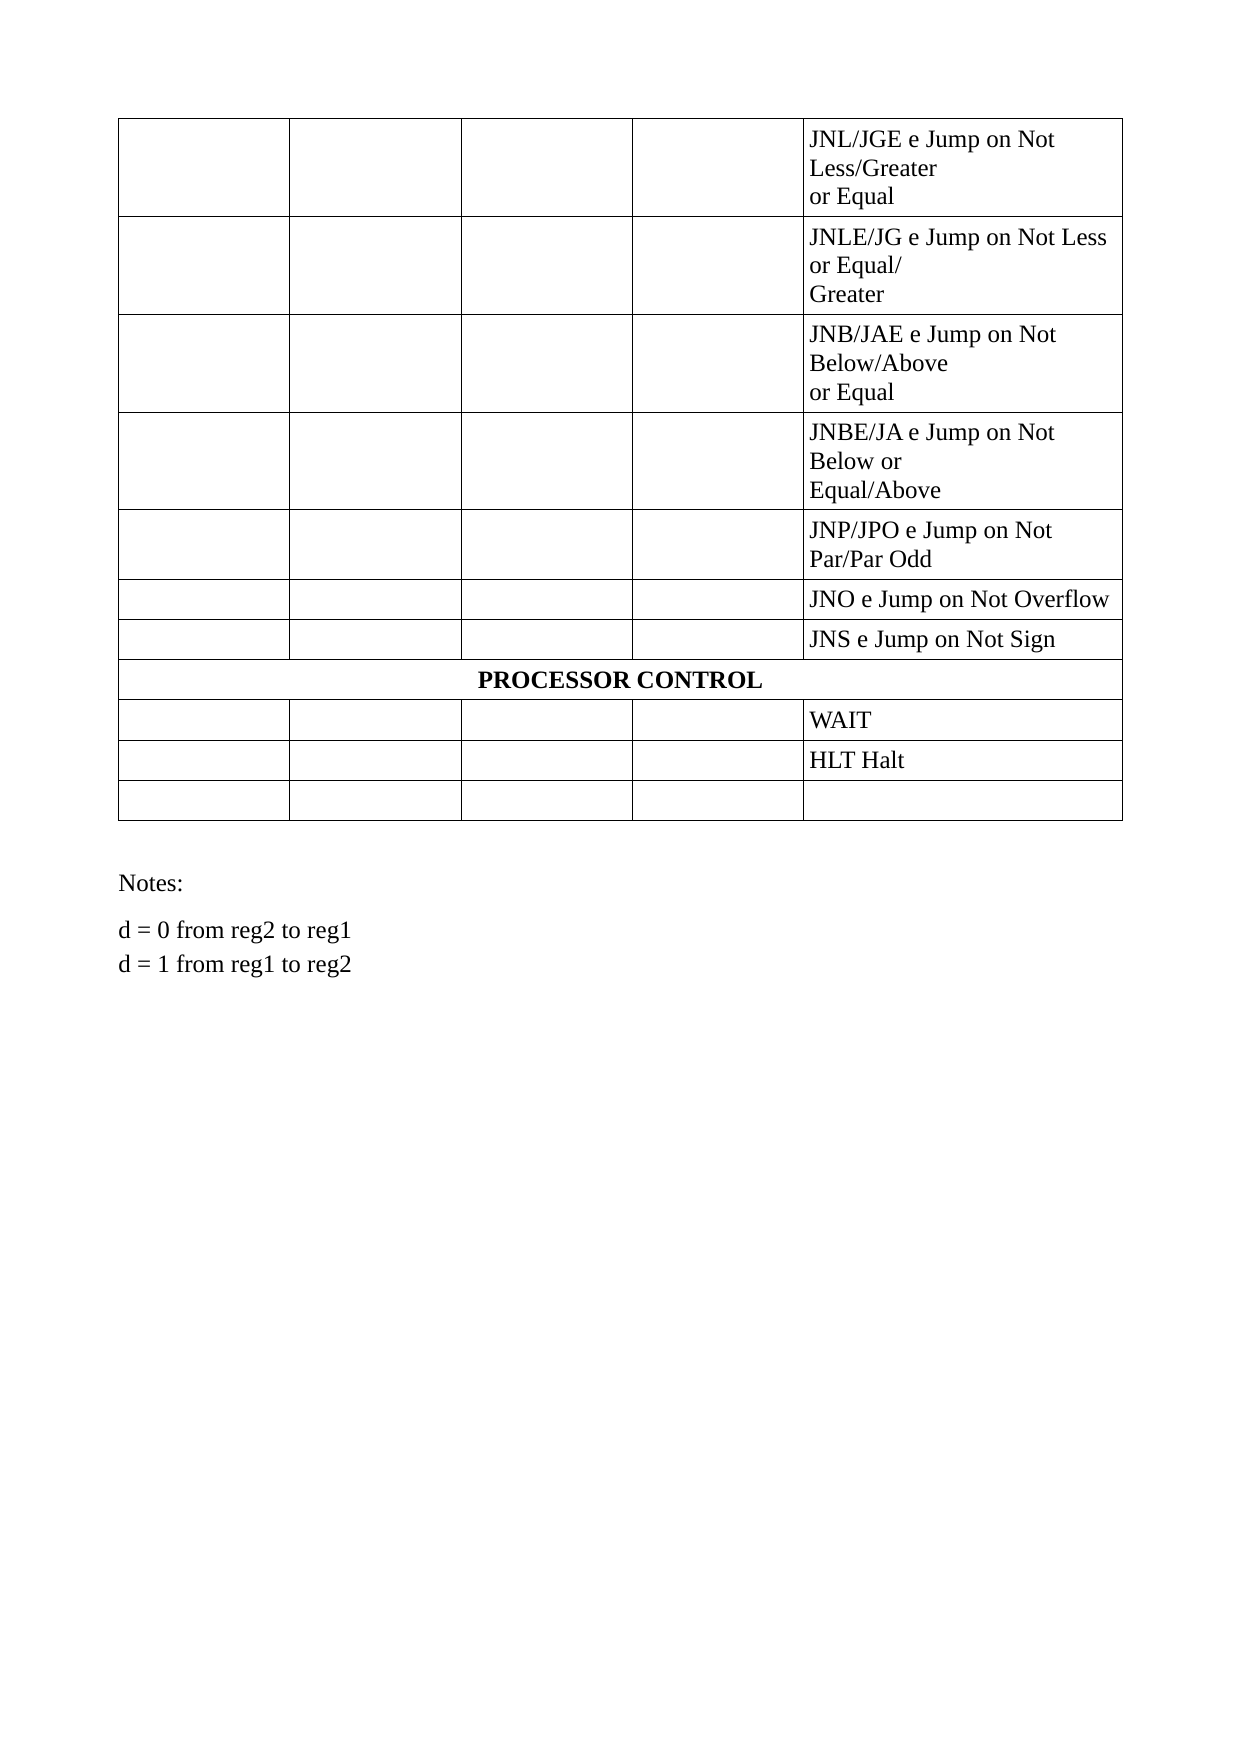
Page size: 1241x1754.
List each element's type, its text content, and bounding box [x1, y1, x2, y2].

table_cell [633, 741, 803, 780]
table_cell [633, 700, 803, 740]
table_cell [633, 217, 803, 314]
table_cell [462, 620, 632, 659]
table_cell [462, 741, 632, 780]
table_cell [119, 741, 289, 780]
table_cell [290, 119, 461, 216]
table_cell [804, 781, 1122, 820]
table_cell [119, 119, 289, 216]
table_cell [462, 413, 632, 509]
text d = 0 from reg2 to reg1 d = 1 from reg1 to reg2 [118, 916, 1122, 977]
table_cell [462, 217, 632, 314]
table_cell [119, 781, 289, 820]
table_cell [290, 217, 461, 314]
table_cell [119, 620, 289, 659]
table_cell JNP/JPO e Jump on Not Par/Par Odd [804, 510, 1122, 578]
table_cell [633, 315, 803, 412]
table_cell JNS e Jump on Not Sign [804, 620, 1122, 659]
table_cell [290, 315, 461, 412]
table_cell [462, 700, 632, 740]
table_cell [290, 700, 461, 740]
table_cell [462, 315, 632, 412]
table_cell [290, 510, 461, 578]
table_cell PROCESSOR CONTROL [119, 660, 1122, 699]
table_cell [290, 741, 461, 780]
table_cell [633, 781, 803, 820]
table_cell [119, 315, 289, 412]
table_cell JNL/JGE e Jump on Not Less/Greater or Equal [804, 119, 1122, 216]
table_cell [290, 413, 461, 509]
table_cell [119, 580, 289, 619]
table_cell [633, 510, 803, 578]
table_cell [462, 580, 632, 619]
table_cell [290, 580, 461, 619]
table_cell WAIT [804, 700, 1122, 740]
table_cell [462, 119, 632, 216]
table_cell JNBE/JA e Jump on Not Below or Equal/Above [804, 413, 1122, 509]
table_cell [119, 413, 289, 509]
table_cell [633, 413, 803, 509]
table_cell [119, 700, 289, 740]
table_cell [119, 217, 289, 314]
table_cell [633, 580, 803, 619]
table_cell HLT Halt [804, 741, 1122, 780]
table_cell [119, 510, 289, 578]
table_cell [462, 781, 632, 820]
table_cell [633, 119, 803, 216]
table_cell JNO e Jump on Not Overflow [804, 580, 1122, 619]
table_cell [462, 510, 632, 578]
table_cell [290, 781, 461, 820]
table_cell JNLE/JG e Jump on Not Less or Equal/ Greater [804, 217, 1122, 314]
table_cell [290, 620, 461, 659]
table_cell JNB/JAE e Jump on Not Below/Above or Equal [804, 315, 1122, 412]
table_cell [633, 620, 803, 659]
text Notes: [118, 868, 1122, 897]
